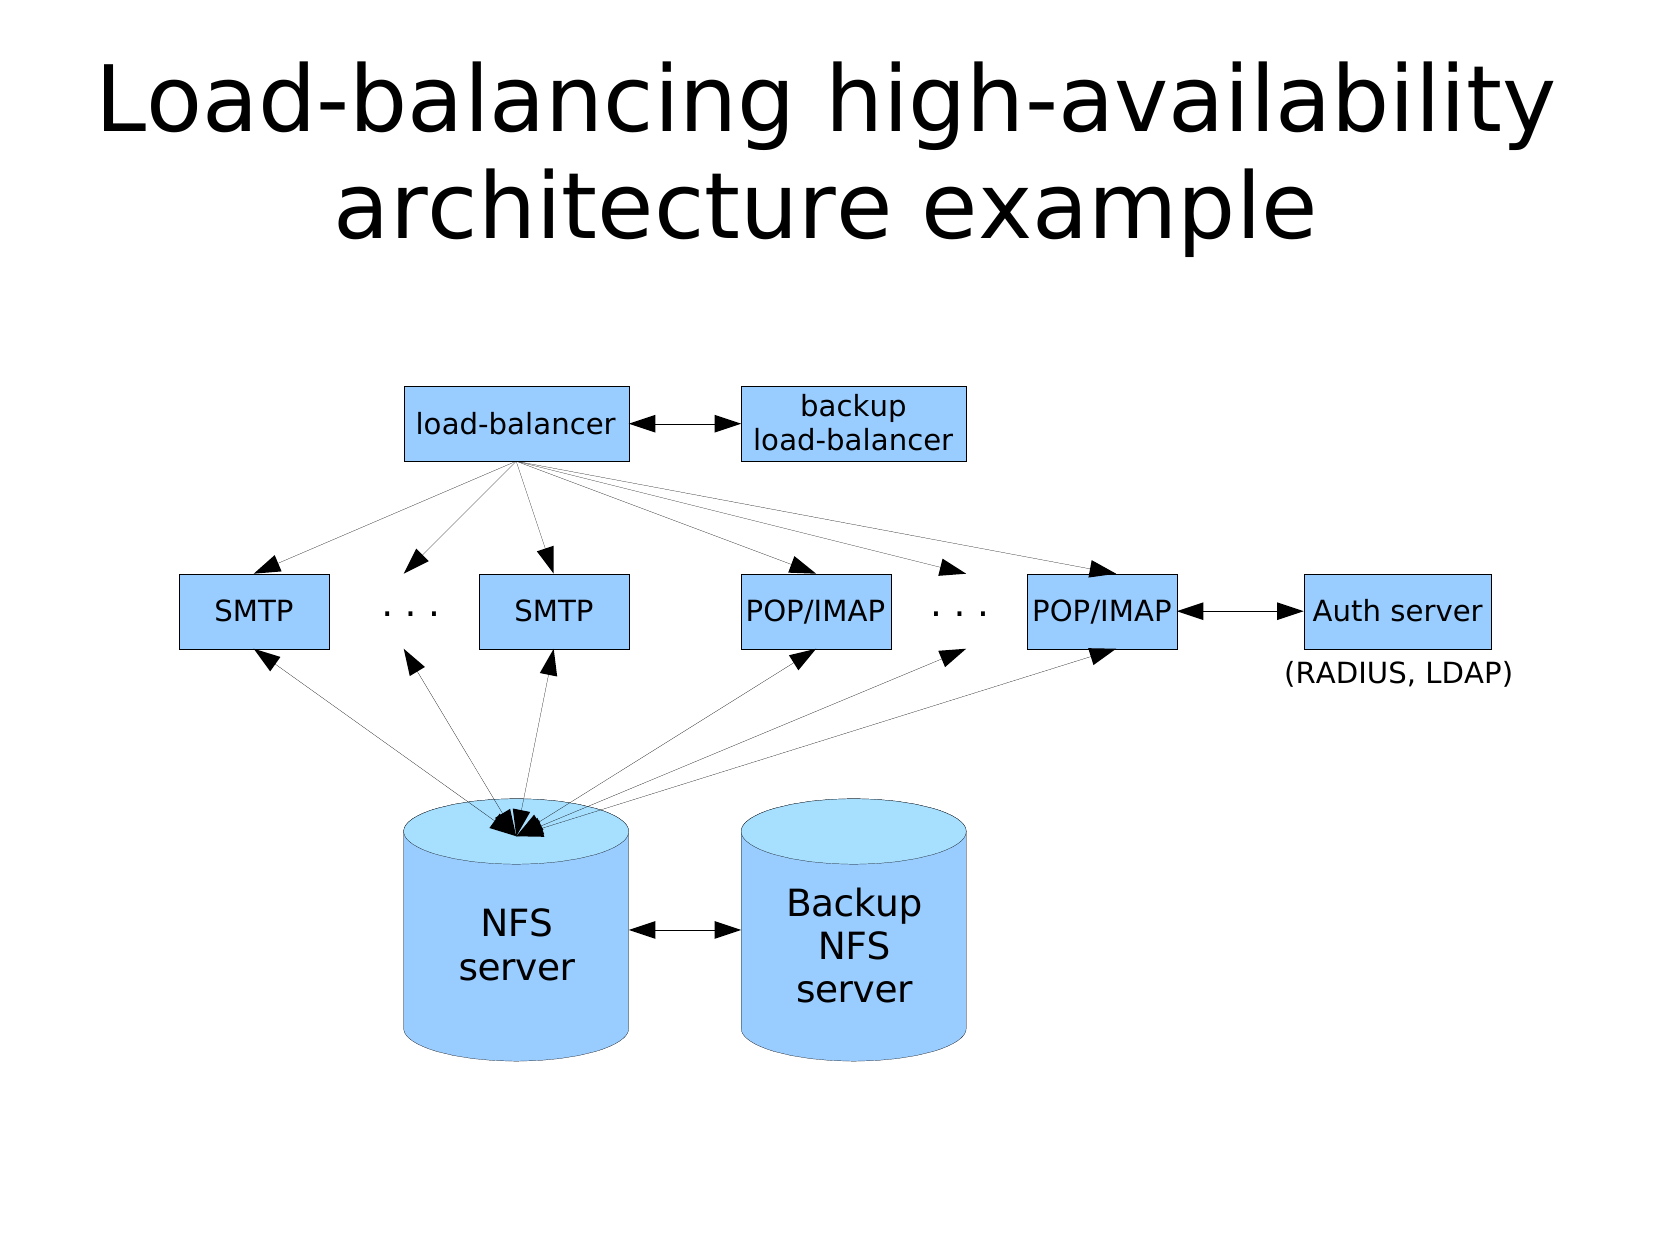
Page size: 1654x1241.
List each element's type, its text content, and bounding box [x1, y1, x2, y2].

title Load-balancing high-availability architecture example [82, 45, 1571, 261]
chart [82, 290, 1571, 1109]
